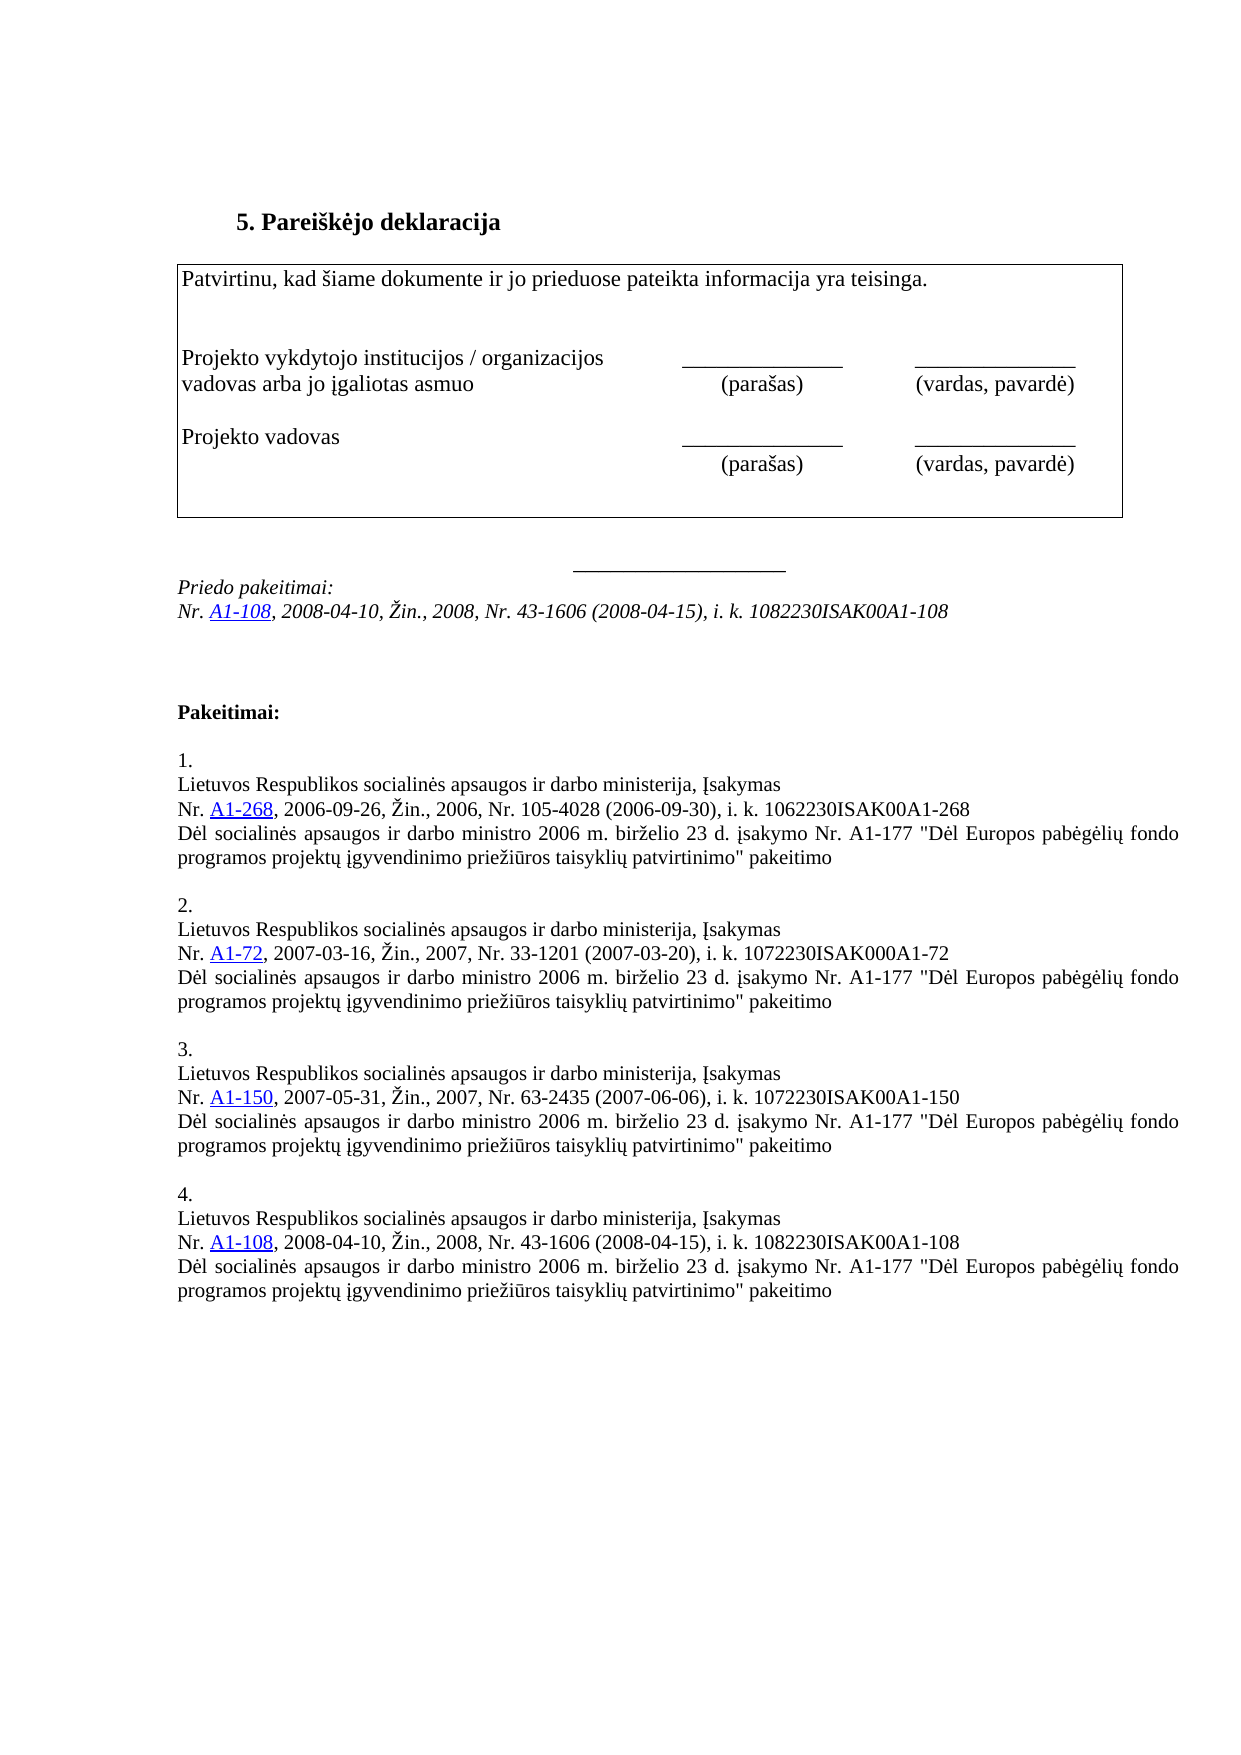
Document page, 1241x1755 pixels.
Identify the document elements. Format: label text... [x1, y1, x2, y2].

table_cell ______________ (vardas, pavardė) [868, 344, 1122, 423]
text Lietuvos Respublikos socialinės apsaugos ir darbo ministerija, Įsakymas [177, 1061, 1181, 1085]
table_header Patvirtinu, kad šiame dokumente ir jo prieduose pateikta informacija yra teisinga. [178, 265, 1122, 344]
text Nr. A1-108, 2008-04-10, Žin., 2008, Nr. 43-1606 (2008-04-15), i. k. 1082230ISAK00A1-108 [177, 599, 1181, 623]
text Nr. A1-268, 2006-09-26, Žin., 2006, Nr. 105-4028 (2006-09-30), i. k. 1062230ISAK00A1-268 [177, 796, 1181, 821]
text Dėl socialinės apsaugos ir darbo ministro 2006 m. birželio 23 d. įsakymo Nr. A1-177 "Dėl Europos pabėgėlių fondo programos projektų įgyvendinimo priežiūros taisyklių patvirtinimo" pakeitimo [177, 1109, 1181, 1157]
table_cell ______________ (vardas, pavardė) [868, 424, 1122, 517]
table_cell Projekto vadovas [178, 424, 656, 517]
text Dėl socialinės apsaugos ir darbo ministro 2006 m. birželio 23 d. įsakymo Nr. A1-177 "Dėl Europos pabėgėlių fondo programos projektų įgyvendinimo priežiūros taisyklių patvirtinimo" pakeitimo [177, 1254, 1181, 1302]
text Nr. A1-150, 2007-05-31, Žin., 2007, Nr. 63-2435 (2007-06-06), i. k. 1072230ISAK00A1-150 [177, 1085, 1181, 1109]
table_cell ______________ (parašas) [656, 344, 868, 423]
text Nr. A1-72, 2007-03-16, Žin., 2007, Nr. 33-1201 (2007-03-20), i. k. 1072230ISAK000A1-72 [177, 941, 1181, 965]
text Pakeitimai: [177, 700, 1181, 724]
text Dėl socialinės apsaugos ir darbo ministro 2006 m. birželio 23 d. įsakymo Nr. A1-177 "Dėl Europos pabėgėlių fondo programos projektų įgyvendinimo priežiūros taisyklių patvirtinimo" pakeitimo [177, 821, 1181, 869]
text Lietuvos Respublikos socialinės apsaugos ir darbo ministerija, Įsakymas [177, 1206, 1181, 1229]
text Priedo pakeitimai: [177, 575, 1181, 599]
text 4. [177, 1181, 1181, 1206]
text _________________ [177, 546, 1181, 575]
text 1. [177, 748, 1181, 772]
text 5. Pareiškėjo deklaracija [177, 207, 1181, 235]
table_cell ______________ (parašas) [656, 424, 868, 517]
text 2. [177, 893, 1181, 917]
text Dėl socialinės apsaugos ir darbo ministro 2006 m. birželio 23 d. įsakymo Nr. A1-177 "Dėl Europos pabėgėlių fondo programos projektų įgyvendinimo priežiūros taisyklių patvirtinimo" pakeitimo [177, 965, 1181, 1013]
table_cell Projekto vykdytojo institucijos / organizacijos vadovas arba jo įgaliotas asmuo [178, 344, 656, 423]
text Lietuvos Respublikos socialinės apsaugos ir darbo ministerija, Įsakymas [177, 772, 1181, 796]
text Lietuvos Respublikos socialinės apsaugos ir darbo ministerija, Įsakymas [177, 917, 1181, 941]
text Nr. A1-108, 2008-04-10, Žin., 2008, Nr. 43-1606 (2008-04-15), i. k. 1082230ISAK00A1-108 [177, 1229, 1181, 1254]
text 3. [177, 1037, 1181, 1061]
